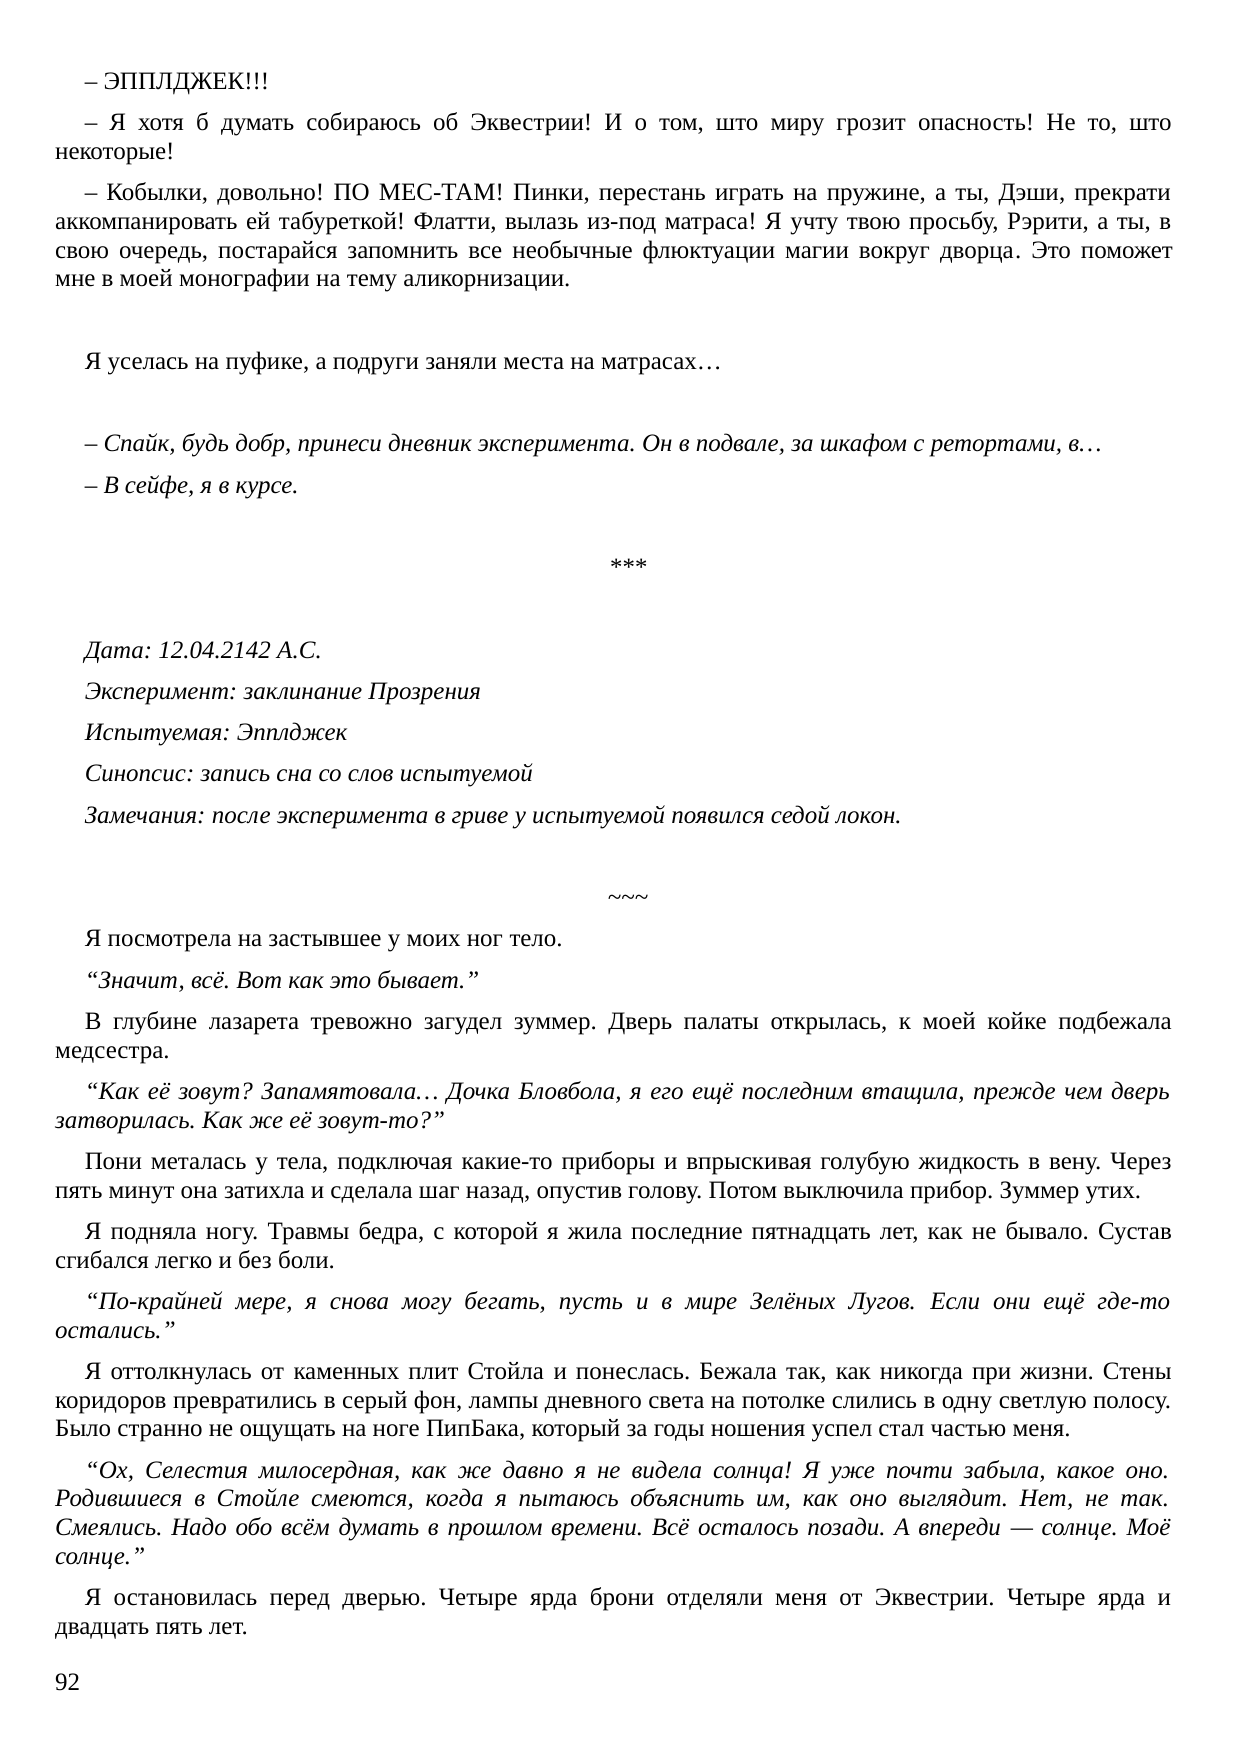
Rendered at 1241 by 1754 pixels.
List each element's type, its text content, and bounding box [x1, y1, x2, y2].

text В глубине лазарета тревожно загудел зуммер. Дверь палаты открылась, к моей койке подбежала медсестра. [55, 1006, 1173, 1063]
text – В сейфе, я в курсе. [55, 470, 1173, 498]
text Синопсис: запись сна со слов испытуемой [55, 758, 1173, 787]
text Я остановилась перед дверью. Четыре ярда брони отделяли меня от Эквестрии. Четыре ярда и двадцать пять лет. [55, 1582, 1173, 1640]
text ~~~ [55, 882, 1173, 911]
text Я уселась на пуфике, а подруги заняли места на матрасах… [55, 346, 1173, 375]
text Я посмотрела на застывшее у моих ног тело. [55, 923, 1173, 952]
text Пони металась у тела, подключая какие-то приборы и впрыскивая голубую жидкость в вену. Через пять минут она затихла и сделала шаг назад, опустив голову. Потом выключила прибор. Зуммер утих. [55, 1146, 1173, 1203]
text Дата: 12.04.2142 А.C. [55, 635, 1173, 663]
text – Спайк, будь добр, принеси дневник эксперимента. Он в подвале, за шкафом с ретортами, в… [55, 428, 1173, 457]
text “По-крайней мере, я снова могу бегать, пусть и в мире Зелёных Лугов. Если они ещё где-то остались.” [55, 1286, 1173, 1343]
text Испытуемая: Эпплджек [55, 717, 1173, 746]
text – Я хотя б думать собираюсь об Эквестрии! И о том, што миру грозит опасность! Не то, што некоторые! [55, 107, 1173, 165]
text Эксперимент: заклинание Прозрения [55, 676, 1173, 705]
text – ЭППЛДЖЕК!!! [55, 66, 1173, 95]
text – Кобылки, довольно! ПО МЕС-ТАМ! Пинки, перестань играть на пружине, а ты, Дэши, прекрати аккомпанировать ей табуреткой! Флатти, вылазь из-под матраса! Я учту твою просьбу, Рэрити, а ты, в свою очередь, постарайся запомнить все необычные флюктуации магии вокруг дворца. Это поможет мне в моей монографии на тему аликорнизации. [55, 177, 1173, 292]
text “Как её зовут? Запамятовала… Дочка Бловбола, я его ещё последним втащила, прежде чем дверь затворилась. Как же её зовут-то?” [55, 1076, 1173, 1133]
text Замечания: после эксперимента в гриве у испытуемой появился седой локон. [55, 800, 1173, 828]
text “Ох, Селестия милосердная, как же давно я не видела солнца! Я уже почти забыла, какое оно. Родившиеся в Стойле смеются, когда я пытаюсь объяснить им, как оно выглядит. Нет, не так. Смеялись. Надо обо всём думать в прошлом времени. Всё осталось позади. А впереди — солнце. Моё солнце.” [55, 1455, 1173, 1570]
text Я оттолкнулась от каменных плит Стойла и понеслась. Бежала так, как никогда при жизни. Стены коридоров превратились в серый фон, лампы дневного света на потолке слились в одну светлую полосу. Было странно не ощущать на ноге ПипБака, который за годы ношения успел стал частью меня. [55, 1356, 1173, 1442]
text *** [55, 552, 1173, 581]
text “Значит, всё. Вот как это бывает.” [55, 965, 1173, 993]
text Я подняла ногу. Травмы бедра, с которой я жила последние пятнадцать лет, как не бывало. Сустав сгибался легко и без боли. [55, 1216, 1173, 1273]
